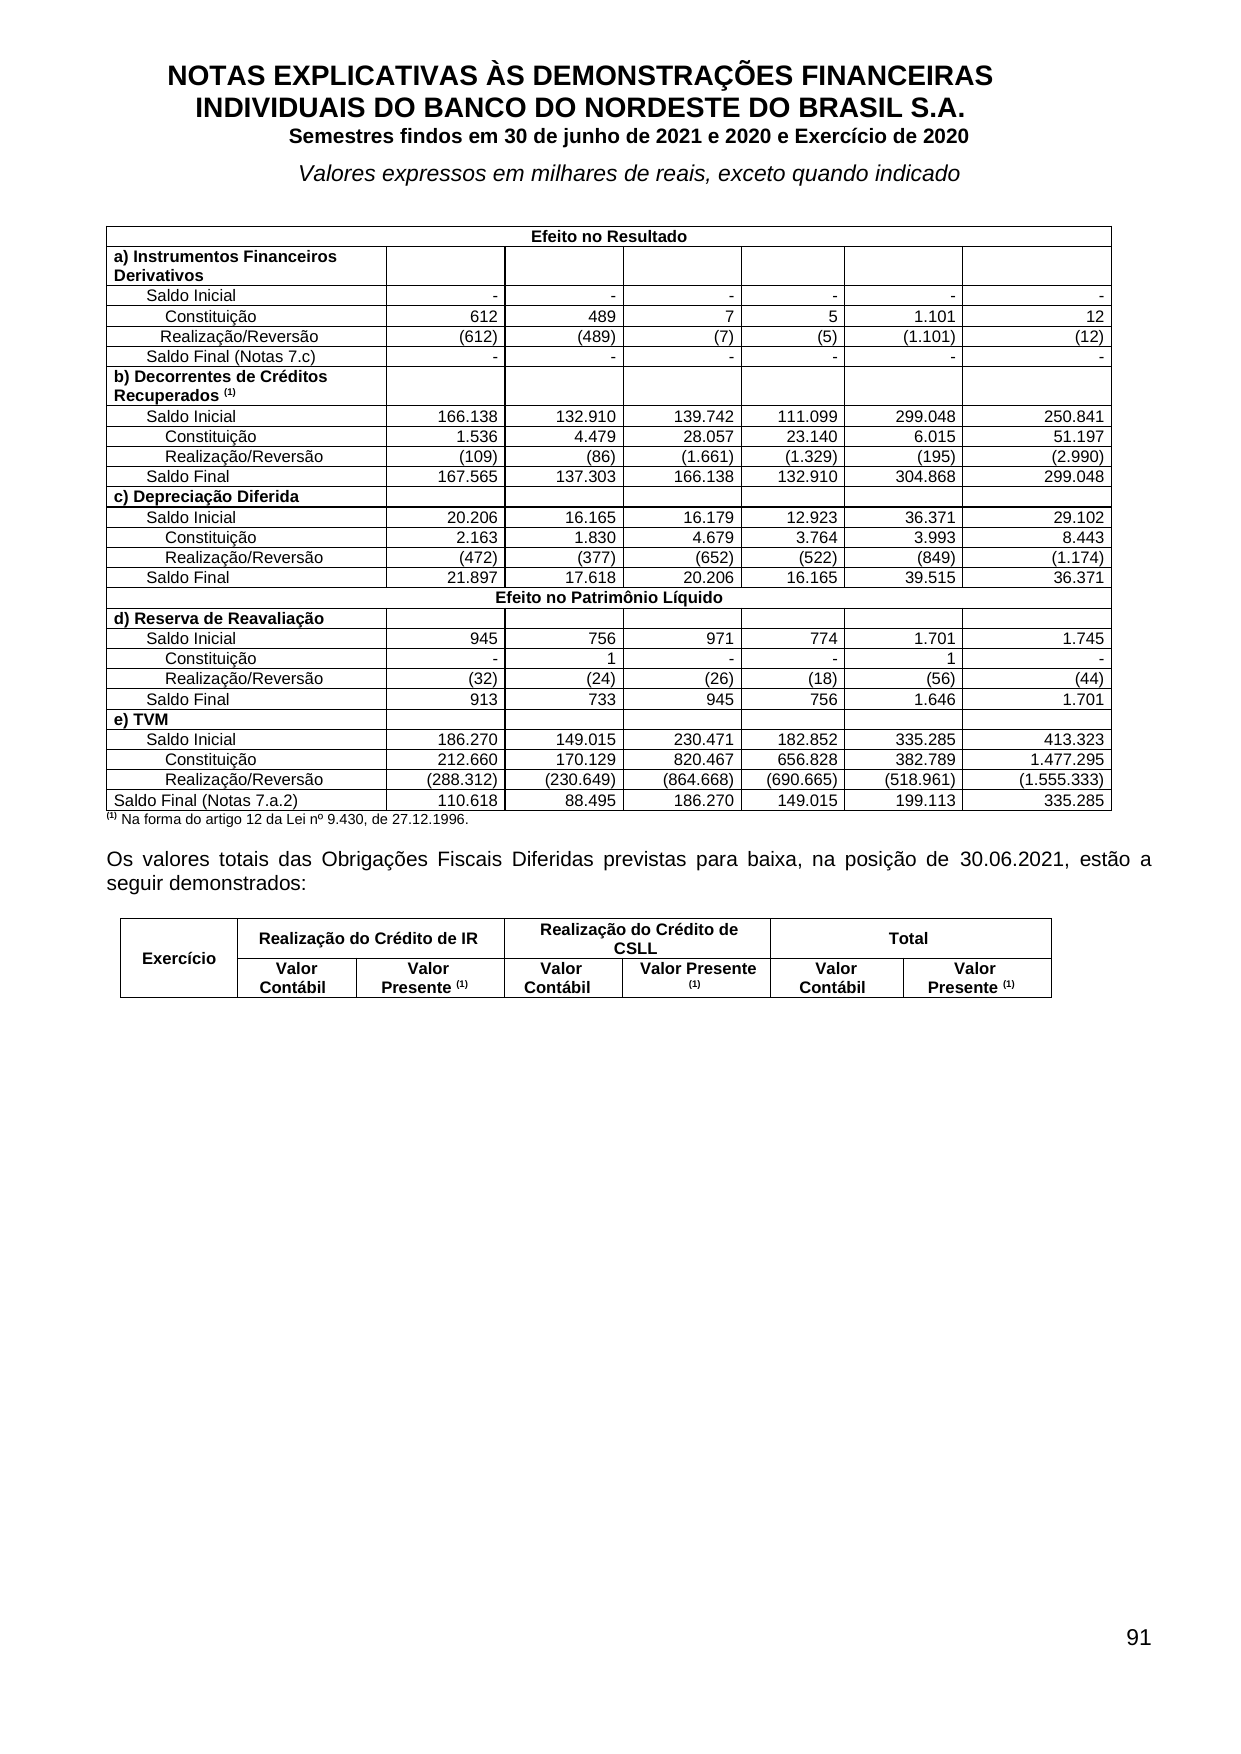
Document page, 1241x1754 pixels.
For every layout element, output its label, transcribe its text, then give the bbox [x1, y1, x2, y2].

table_cell 20.206 [387, 508, 504, 527]
table_cell (288.312) [387, 770, 504, 789]
table_cell Realização/Reversão [107, 447, 386, 466]
table_cell 132.910 [506, 406, 623, 426]
table_cell [742, 710, 844, 729]
table_cell (690.665) [742, 770, 844, 789]
table_cell 36.371 [845, 508, 962, 527]
table_cell [742, 367, 844, 405]
table_cell (864.668) [624, 770, 741, 789]
table_cell (32) [387, 669, 504, 688]
table_cell 8.443 [963, 528, 1111, 547]
table_cell (489) [506, 327, 623, 346]
table_cell [387, 487, 504, 506]
table_cell 1 [845, 649, 962, 668]
table_cell 3.993 [845, 528, 962, 547]
table_cell (44) [963, 669, 1111, 688]
table_cell 774 [742, 629, 844, 648]
table_cell 111.099 [742, 406, 844, 426]
table_cell Saldo Inicial [107, 508, 386, 527]
table_cell 23.140 [742, 427, 844, 446]
table_cell 1.701 [963, 689, 1111, 708]
table_cell (56) [845, 669, 962, 688]
table_cell [963, 710, 1111, 729]
table_cell 2.163 [387, 528, 504, 547]
table_cell Saldo Final (Notas 7.a.2) [107, 790, 386, 809]
list Na forma do artigo 12 da Lei nº 9.430, de 27.12.1996. [106, 811, 1148, 827]
table_cell 1.646 [845, 689, 962, 708]
table_cell [845, 247, 962, 285]
table_cell 110.618 [387, 790, 504, 809]
table_cell Saldo Final [107, 467, 386, 486]
table_cell 304.868 [845, 467, 962, 486]
table_cell [624, 247, 741, 285]
table_cell 5 [742, 306, 844, 326]
table_cell d) Reserva de Reavaliação [107, 609, 386, 628]
text Os valores totais das Obrigações Fiscais Diferidas previstas para baixa, na posição de 30.06.2021, estão a seguir demonstrados: [106, 846, 1152, 894]
table_cell - [387, 649, 504, 668]
table_cell 199.113 [845, 790, 962, 809]
table_cell 4.679 [624, 528, 741, 547]
table_cell (1.555.333) [963, 770, 1111, 789]
table_cell 299.048 [845, 406, 962, 426]
table_cell 167.565 [387, 467, 504, 486]
table_cell 612 [387, 306, 504, 326]
table_cell [506, 247, 623, 285]
table_cell e) TVM [107, 710, 386, 729]
table_cell 149.015 [742, 790, 844, 809]
table_cell (2.990) [963, 447, 1111, 466]
table_cell 139.742 [624, 406, 741, 426]
table_cell - [963, 347, 1111, 366]
table_cell 820.467 [624, 750, 741, 769]
table_cell (230.649) [506, 770, 623, 789]
table_cell a) Instrumentos Financeiros Derivativos [107, 247, 386, 285]
table_cell 36.371 [963, 568, 1111, 587]
table_cell 4.479 [506, 427, 623, 446]
table_cell (5) [742, 327, 844, 346]
table_cell 12 [963, 306, 1111, 326]
table_cell 170.129 [506, 750, 623, 769]
table_cell [742, 247, 844, 285]
table_cell 656.828 [742, 750, 844, 769]
table_cell [624, 367, 741, 405]
table_cell 21.897 [387, 568, 504, 587]
table_cell 756 [506, 629, 623, 648]
table_cell [845, 487, 962, 506]
table_cell [624, 710, 741, 729]
table_cell - [624, 649, 741, 668]
table_cell - [387, 347, 504, 366]
table_cell [963, 487, 1111, 506]
table_cell Valor Presente (1) [357, 959, 504, 997]
table_cell 39.515 [845, 568, 962, 587]
table_cell 29.102 [963, 508, 1111, 527]
table_cell - [387, 286, 504, 305]
table_cell 945 [624, 689, 741, 708]
table_cell Constituição [107, 528, 386, 547]
table_header Total [771, 919, 1051, 958]
table_cell 1 [506, 649, 623, 668]
table_cell 413.323 [963, 730, 1111, 749]
table_cell - [742, 347, 844, 366]
table_cell Valor Presente (1) [623, 959, 770, 997]
table_cell Saldo Final [107, 568, 386, 587]
table_cell Realização/Reversão [107, 548, 386, 567]
table_cell 971 [624, 629, 741, 648]
table_cell Efeito no Resultado [107, 227, 1111, 246]
table_cell Constituição [107, 649, 386, 668]
table_cell 16.165 [506, 508, 623, 527]
table_cell (1.174) [963, 548, 1111, 567]
table_cell 1.745 [963, 629, 1111, 648]
table_cell 186.270 [387, 730, 504, 749]
table_cell (849) [845, 548, 962, 567]
table_cell [624, 609, 741, 628]
table_cell 6.015 [845, 427, 962, 446]
table_cell Efeito no Patrimônio Líquido [107, 588, 1111, 607]
table_cell 733 [506, 689, 623, 708]
table_cell Constituição [107, 306, 386, 326]
table_cell 489 [506, 306, 623, 326]
table_cell Realização/Reversão [107, 327, 386, 346]
table_cell 1.830 [506, 528, 623, 547]
table_cell 1.536 [387, 427, 504, 446]
table_cell 166.138 [387, 406, 504, 426]
table_cell Saldo Final [107, 689, 386, 708]
table_cell - [506, 347, 623, 366]
table_header Realização do Crédito de CSLL [505, 919, 770, 958]
table_cell (652) [624, 548, 741, 567]
table_cell [387, 609, 504, 628]
table_cell - [845, 347, 962, 366]
table_cell [506, 367, 623, 405]
table_cell Saldo Inicial [107, 406, 386, 426]
table_cell [742, 487, 844, 506]
table_cell [845, 609, 962, 628]
table_cell [742, 609, 844, 628]
table_cell 17.618 [506, 568, 623, 587]
table_cell 51.197 [963, 427, 1111, 446]
table_cell 3.764 [742, 528, 844, 547]
table_cell (24) [506, 669, 623, 688]
table_cell (18) [742, 669, 844, 688]
table_cell 250.841 [963, 406, 1111, 426]
table_cell 1.477.295 [963, 750, 1111, 769]
table_header Realização do Crédito de IR [238, 919, 504, 958]
table_cell [387, 247, 504, 285]
table_cell Valor Contábil [771, 959, 903, 997]
table_cell [963, 609, 1111, 628]
table_cell 186.270 [624, 790, 741, 809]
table_cell 913 [387, 689, 504, 708]
table_cell (1.329) [742, 447, 844, 466]
table_cell 88.495 [506, 790, 623, 809]
table_cell 230.471 [624, 730, 741, 749]
table_cell c) Depreciação Diferida [107, 487, 386, 506]
table_cell - [963, 286, 1111, 305]
table_cell - [506, 286, 623, 305]
table_cell 166.138 [624, 467, 741, 486]
table_cell 382.789 [845, 750, 962, 769]
table_cell (518.961) [845, 770, 962, 789]
table_cell 16.179 [624, 508, 741, 527]
table_cell - [624, 347, 741, 366]
table_cell [845, 710, 962, 729]
table_cell 299.048 [963, 467, 1111, 486]
table_cell Valor Contábil [505, 959, 622, 997]
table_cell Saldo Inicial [107, 286, 386, 305]
table_cell [963, 247, 1111, 285]
table_cell Constituição [107, 750, 386, 769]
table_cell (12) [963, 327, 1111, 346]
table_cell [845, 367, 962, 405]
table_cell - [845, 286, 962, 305]
table_header Exercício [121, 919, 237, 997]
table_cell 756 [742, 689, 844, 708]
table_cell 12.923 [742, 508, 844, 527]
table_cell Valor Presente (1) [904, 959, 1051, 997]
table_cell [506, 487, 623, 506]
table_cell - [742, 286, 844, 305]
table_cell 335.285 [845, 730, 962, 749]
table_cell 20.206 [624, 568, 741, 587]
table_cell Realização/Reversão [107, 669, 386, 688]
table_cell (612) [387, 327, 504, 346]
table_cell 212.660 [387, 750, 504, 769]
table_cell [506, 609, 623, 628]
table_cell (86) [506, 447, 623, 466]
table_cell (1.661) [624, 447, 741, 466]
table_cell 16.165 [742, 568, 844, 587]
table_cell - [963, 649, 1111, 668]
table_cell [963, 367, 1111, 405]
table_cell [387, 710, 504, 729]
table_cell 182.852 [742, 730, 844, 749]
table_cell [506, 710, 623, 729]
table_cell 945 [387, 629, 504, 648]
table_cell - [742, 649, 844, 668]
table_cell 149.015 [506, 730, 623, 749]
table_cell Saldo Inicial [107, 730, 386, 749]
table_cell [387, 367, 504, 405]
table_cell [624, 487, 741, 506]
table_cell Valor Contábil [238, 959, 356, 997]
table_cell 137.303 [506, 467, 623, 486]
table_cell 132.910 [742, 467, 844, 486]
table_cell 28.057 [624, 427, 741, 446]
table_cell (26) [624, 669, 741, 688]
table_cell Realização/Reversão [107, 770, 386, 789]
table_cell (195) [845, 447, 962, 466]
table_cell (1.101) [845, 327, 962, 346]
table_cell (377) [506, 548, 623, 567]
table_cell (472) [387, 548, 504, 567]
table_cell Saldo Final (Notas 7.c) [107, 347, 386, 366]
table_cell 7 [624, 306, 741, 326]
table_cell - [624, 286, 741, 305]
table_cell Saldo Inicial [107, 629, 386, 648]
table_cell 1.101 [845, 306, 962, 326]
table_cell 335.285 [963, 790, 1111, 809]
table_cell 1.701 [845, 629, 962, 648]
table_cell (522) [742, 548, 844, 567]
table_cell Constituição [107, 427, 386, 446]
table_cell (109) [387, 447, 504, 466]
table_cell b) Decorrentes de Créditos Recuperados (1) [107, 367, 386, 405]
table_cell (7) [624, 327, 741, 346]
